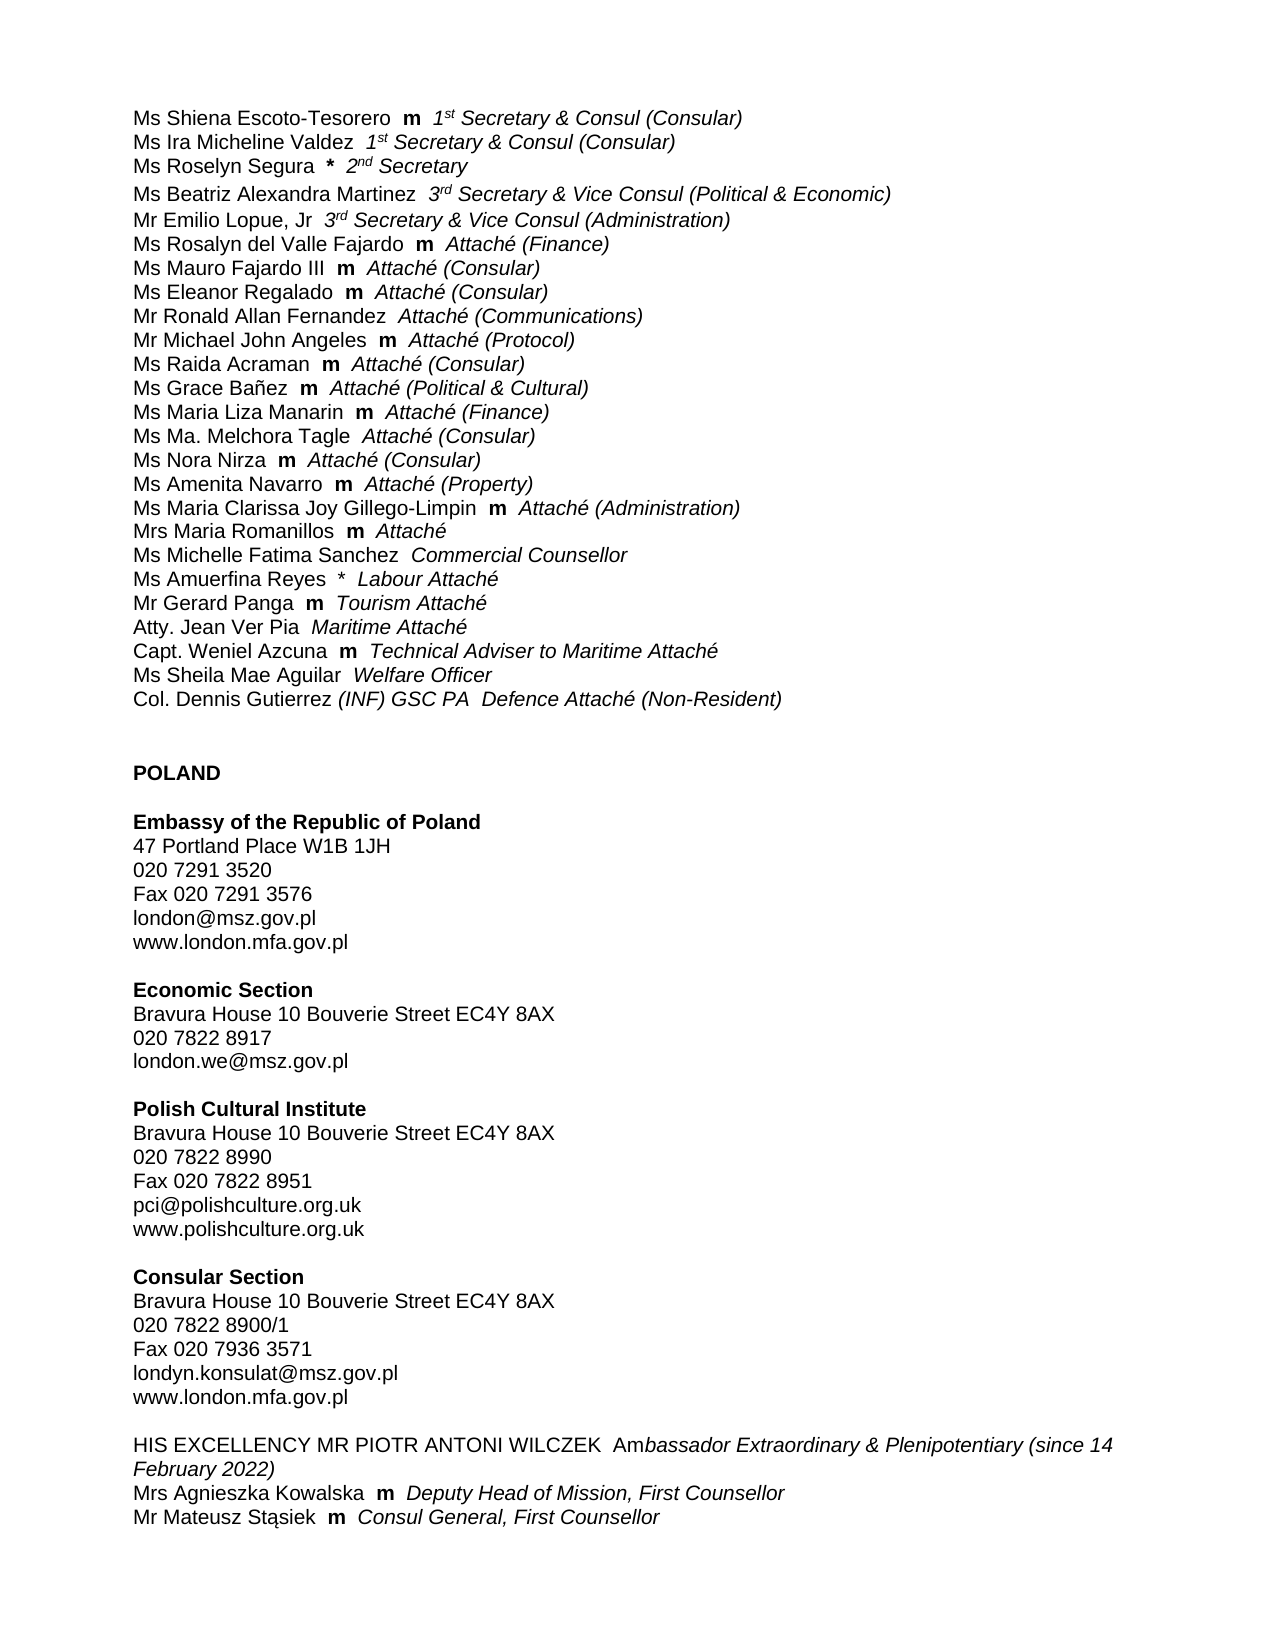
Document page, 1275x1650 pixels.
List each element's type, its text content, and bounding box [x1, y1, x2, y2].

text Ms Raida Acraman m Attaché (Consular) [133, 352, 1181, 376]
text Ms Ma. Melchora Tagle Attaché (Consular) [133, 423, 1181, 447]
text london.we@msz.gov.pl [133, 1049, 1181, 1073]
subtitle Consular Section [133, 1265, 1181, 1289]
text Col. Dennis Gutierrez (INF) GSC PA Defence Attaché (Non-Resident) [133, 687, 1181, 711]
text Bravura House 10 Bouverie Street EC4Y 8AX [133, 1121, 1181, 1145]
text Mr Emilio Lopue, Jr 3rd Secretary & Vice Consul (Administration) [133, 208, 1181, 232]
text 020 7291 3520 [133, 858, 1181, 882]
text www.london.mfa.gov.pl [133, 929, 1181, 953]
text Mrs Maria Romanillos m Attaché [133, 519, 1181, 543]
text Fax 020 7936 3571 [133, 1337, 1181, 1361]
subtitle Embassy of the Republic of Poland [133, 810, 1181, 834]
text Bravura House 10 Bouverie Street EC4Y 8AX [133, 1001, 1181, 1025]
text Ms Mauro Fajardo III m Attaché (Consular) [133, 256, 1181, 280]
text Ms Grace Bañez m Attaché (Political & Cultural) [133, 376, 1181, 399]
text Atty. Jean Ver Pia Maritime Attaché [133, 615, 1181, 639]
text 47 Portland Place W1B 1JH [133, 834, 1181, 858]
text 020 7822 8900/1 [133, 1313, 1181, 1337]
text Ms Rosalyn del Valle Fajardo m Attaché (Finance) [133, 232, 1181, 256]
text 020 7822 8917 [133, 1025, 1181, 1049]
text london@msz.gov.pl [133, 906, 1181, 929]
text Ms Shiena Escoto-Tesorero m 1st Secretary & Consul (Consular) [133, 106, 1181, 129]
text Bravura House 10 Bouverie Street EC4Y 8AX [133, 1289, 1181, 1313]
text 020 7822 8990 [133, 1145, 1181, 1169]
text Ms Roselyn Segura * 2nd Secretary [133, 153, 1181, 177]
text Mr Mateusz Stąsiek m Consul General, First Counsellor [133, 1504, 1181, 1528]
text POLAND [133, 761, 1181, 785]
text Mr Ronald Allan Fernandez Attaché (Communications) [133, 304, 1181, 328]
text Ms Amuerfina Reyes * Labour Attaché [133, 567, 1181, 591]
text HIS EXCELLENCY MR PIOTR ANTONI WILCZEK Ambassador Extraordinary & Plenipotentiary (since 14 February 2022) [133, 1433, 1181, 1481]
text londyn.konsulat@msz.gov.pl [133, 1361, 1181, 1385]
subtitle Economic Section [133, 977, 1181, 1001]
text Ms Sheila Mae Aguilar Welfare Officer [133, 663, 1181, 687]
text Mr Gerard Panga m Tourism Attaché [133, 591, 1181, 615]
text www.london.mfa.gov.pl [133, 1385, 1181, 1409]
subtitle Polish Cultural Institute [133, 1097, 1181, 1121]
text Ms Beatriz Alexandra Martinez 3rd Secretary & Vice Consul (Political & Economic) [133, 177, 1181, 208]
text Ms Ira Micheline Valdez 1st Secretary & Consul (Consular) [133, 129, 1181, 153]
text Ms Michelle Fatima Sanchez Commercial Counsellor [133, 543, 1181, 567]
text Ms Maria Liza Manarin m Attaché (Finance) [133, 399, 1181, 423]
text Mr Michael John Angeles m Attaché (Protocol) [133, 328, 1181, 352]
text www.polishculture.org.uk [133, 1217, 1181, 1241]
text Ms Amenita Navarro m Attaché (Property) [133, 471, 1181, 495]
text Mrs Agnieszka Kowalska m Deputy Head of Mission, First Counsellor [133, 1481, 1181, 1504]
text pci@polishculture.org.uk [133, 1193, 1181, 1217]
text Fax 020 7822 8951 [133, 1169, 1181, 1193]
text Ms Maria Clarissa Joy Gillego-Limpin m Attaché (Administration) [133, 495, 1181, 519]
text Capt. Weniel Azcuna m Technical Adviser to Maritime Attaché [133, 639, 1181, 663]
text Fax 020 7291 3576 [133, 882, 1181, 906]
text Ms Nora Nirza m Attaché (Consular) [133, 447, 1181, 471]
text Ms Eleanor Regalado m Attaché (Consular) [133, 280, 1181, 304]
